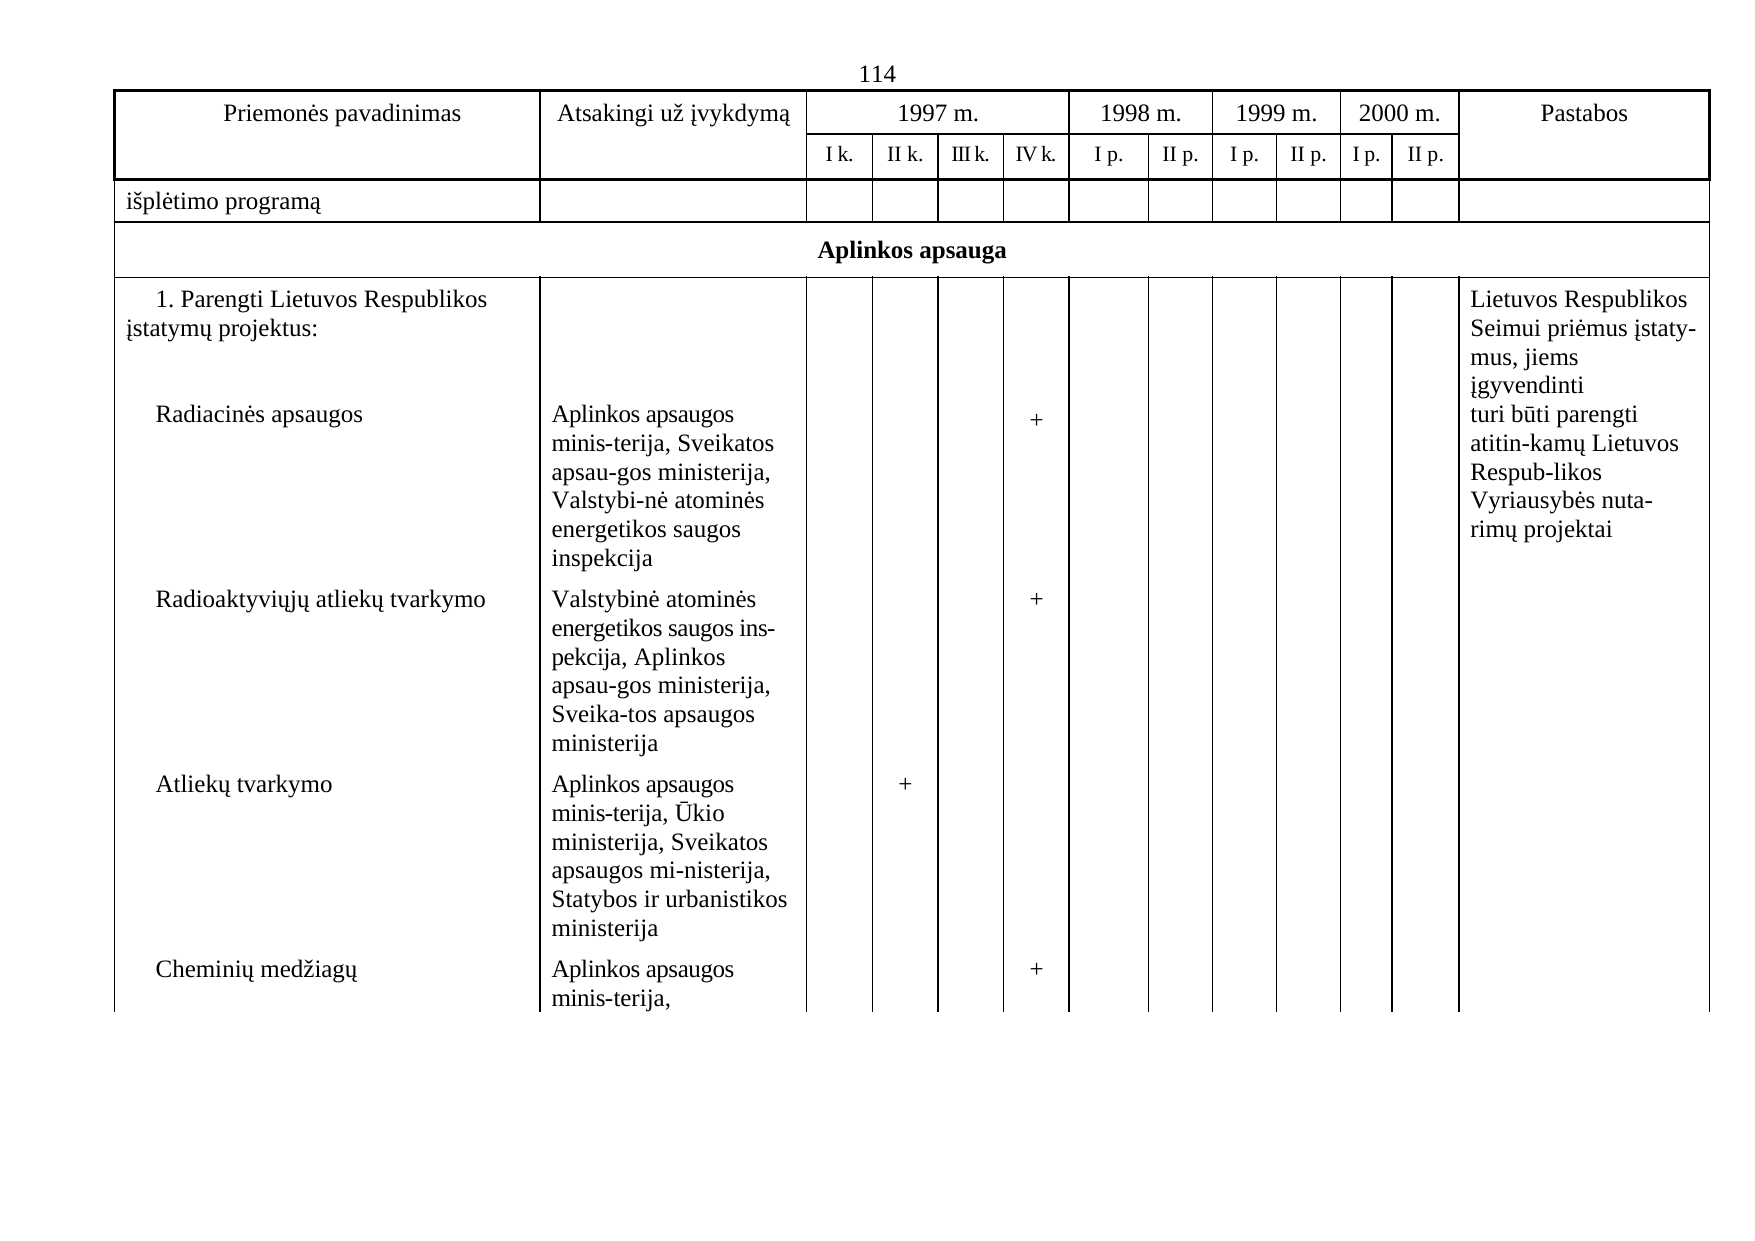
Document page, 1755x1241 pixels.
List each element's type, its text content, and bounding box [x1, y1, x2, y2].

table_cell [1460, 578, 1709, 763]
table_cell II p. [1149, 135, 1212, 178]
table_cell [1149, 278, 1212, 399]
table_cell [1341, 578, 1391, 763]
table_cell [939, 181, 1003, 221]
table_header 1998 m. [1070, 92, 1212, 133]
table_cell turi būti parengti atitin-kamų Lietuvos Respub-likos Vyriausybės nuta-rimų projektai [1460, 399, 1709, 578]
table_cell [1277, 181, 1340, 221]
table_cell [1341, 181, 1391, 221]
table_header 2000 m. [1341, 92, 1458, 133]
table_cell Valstybinė atominės energetikos saugos ins-pekcija, Aplinkos apsau-gos ministerija, Sveika-tos apsaugos ministerija [541, 578, 806, 763]
table_cell Aplinkos apsaugos minis-terija, Ūkio ministerija, Sveikatos apsaugos mi-nisterija, Statybos ir urbanistikos ministerija [541, 763, 806, 948]
table_cell [1213, 763, 1276, 948]
table_cell [1393, 948, 1458, 1012]
table_cell [116, 133, 539, 178]
table_header 1999 m. [1213, 92, 1340, 133]
table_cell [1070, 578, 1148, 763]
table_cell [807, 763, 872, 948]
table_cell [807, 578, 872, 763]
table_cell [1213, 578, 1276, 763]
table_cell [1213, 948, 1276, 1012]
table_cell [1070, 278, 1148, 399]
table_cell II k. [873, 135, 937, 178]
table_cell [1460, 181, 1709, 221]
table_cell + [1004, 578, 1068, 763]
table_cell 1. Parengti Lietuvos Respublikos įstatymų projektus: [115, 278, 539, 399]
table_cell [1460, 763, 1709, 948]
table_header 1997 m. [807, 92, 1068, 133]
table_cell [1149, 578, 1212, 763]
table_cell [939, 399, 1003, 578]
table_cell [1149, 399, 1212, 578]
table_cell Cheminių medžiagų [115, 948, 539, 1012]
table_cell išplėtimo programą [115, 181, 539, 221]
table_cell [873, 578, 937, 763]
table_header Pastabos [1460, 92, 1708, 133]
table_cell + [873, 763, 937, 948]
table_cell [1341, 948, 1391, 1012]
table_cell [1149, 948, 1212, 1012]
table_cell [873, 399, 937, 578]
table_cell II p. [1277, 135, 1340, 178]
table_cell II p. [1393, 135, 1458, 178]
table_cell [1393, 399, 1458, 578]
table_cell [1213, 278, 1276, 399]
table_cell Aplinkos apsauga [115, 223, 1709, 276]
table_cell [1277, 763, 1340, 948]
table_cell [939, 578, 1003, 763]
table_cell [541, 133, 806, 178]
table_cell Aplinkos apsaugos minis-terija, Sveikatos apsau-gos ministerija, Valstybi-nė atominės energetikos saugos inspekcija [541, 399, 806, 578]
table_cell [1277, 578, 1340, 763]
table_cell [939, 948, 1003, 1012]
table_cell III k. [939, 135, 1003, 178]
table_cell [1393, 578, 1458, 763]
table_cell IV k. [1004, 135, 1068, 178]
table_cell I p. [1070, 135, 1148, 178]
table_cell Radioaktyviųjų atliekų tvarkymo [115, 578, 539, 763]
table_cell I p. [1213, 135, 1276, 178]
table_cell [1004, 278, 1068, 399]
table_cell I p. [1341, 135, 1391, 178]
table_cell [1341, 399, 1391, 578]
table_cell [1070, 181, 1148, 221]
table_cell Atliekų tvarkymo [115, 763, 539, 948]
table_cell [1277, 278, 1340, 399]
table_cell + [1004, 399, 1068, 578]
table_cell [1393, 278, 1458, 399]
table_cell [1213, 399, 1276, 578]
table_cell [1277, 948, 1340, 1012]
table_cell + [1004, 948, 1068, 1012]
table_cell [1149, 181, 1212, 221]
table_cell [541, 181, 806, 221]
table_cell [1341, 763, 1391, 948]
table_cell [1277, 399, 1340, 578]
table_cell [873, 948, 937, 1012]
table_cell [1149, 763, 1212, 948]
table_cell Radiacinės apsaugos [115, 399, 539, 578]
table_cell [1393, 181, 1458, 221]
table_cell [1460, 948, 1709, 1012]
table_cell Lietuvos Respublikos Seimui priėmus įstaty-mus, jiems įgyvendinti [1460, 278, 1709, 399]
table_cell Aplinkos apsaugos minis-terija, [541, 948, 806, 1012]
table_cell [541, 278, 806, 399]
table_cell [1070, 763, 1148, 948]
table_cell [1213, 181, 1276, 221]
table_cell [1070, 399, 1148, 578]
table_cell [807, 181, 872, 221]
table_cell [1460, 133, 1708, 178]
table_cell I k. [807, 135, 872, 178]
table_cell [873, 278, 937, 399]
table_cell [807, 948, 872, 1012]
table_cell [1004, 763, 1068, 948]
table_header Atsakingi už įvykdymą [541, 92, 806, 133]
table_cell [807, 399, 872, 578]
table_cell [1393, 763, 1458, 948]
table_cell [939, 278, 1003, 399]
table_cell [1070, 948, 1148, 1012]
table_cell [939, 763, 1003, 948]
table_header Priemonės pavadinimas [116, 92, 539, 133]
table_cell [873, 181, 937, 221]
table_cell [1341, 278, 1391, 399]
table_cell [807, 278, 872, 399]
table_cell [1004, 181, 1068, 221]
